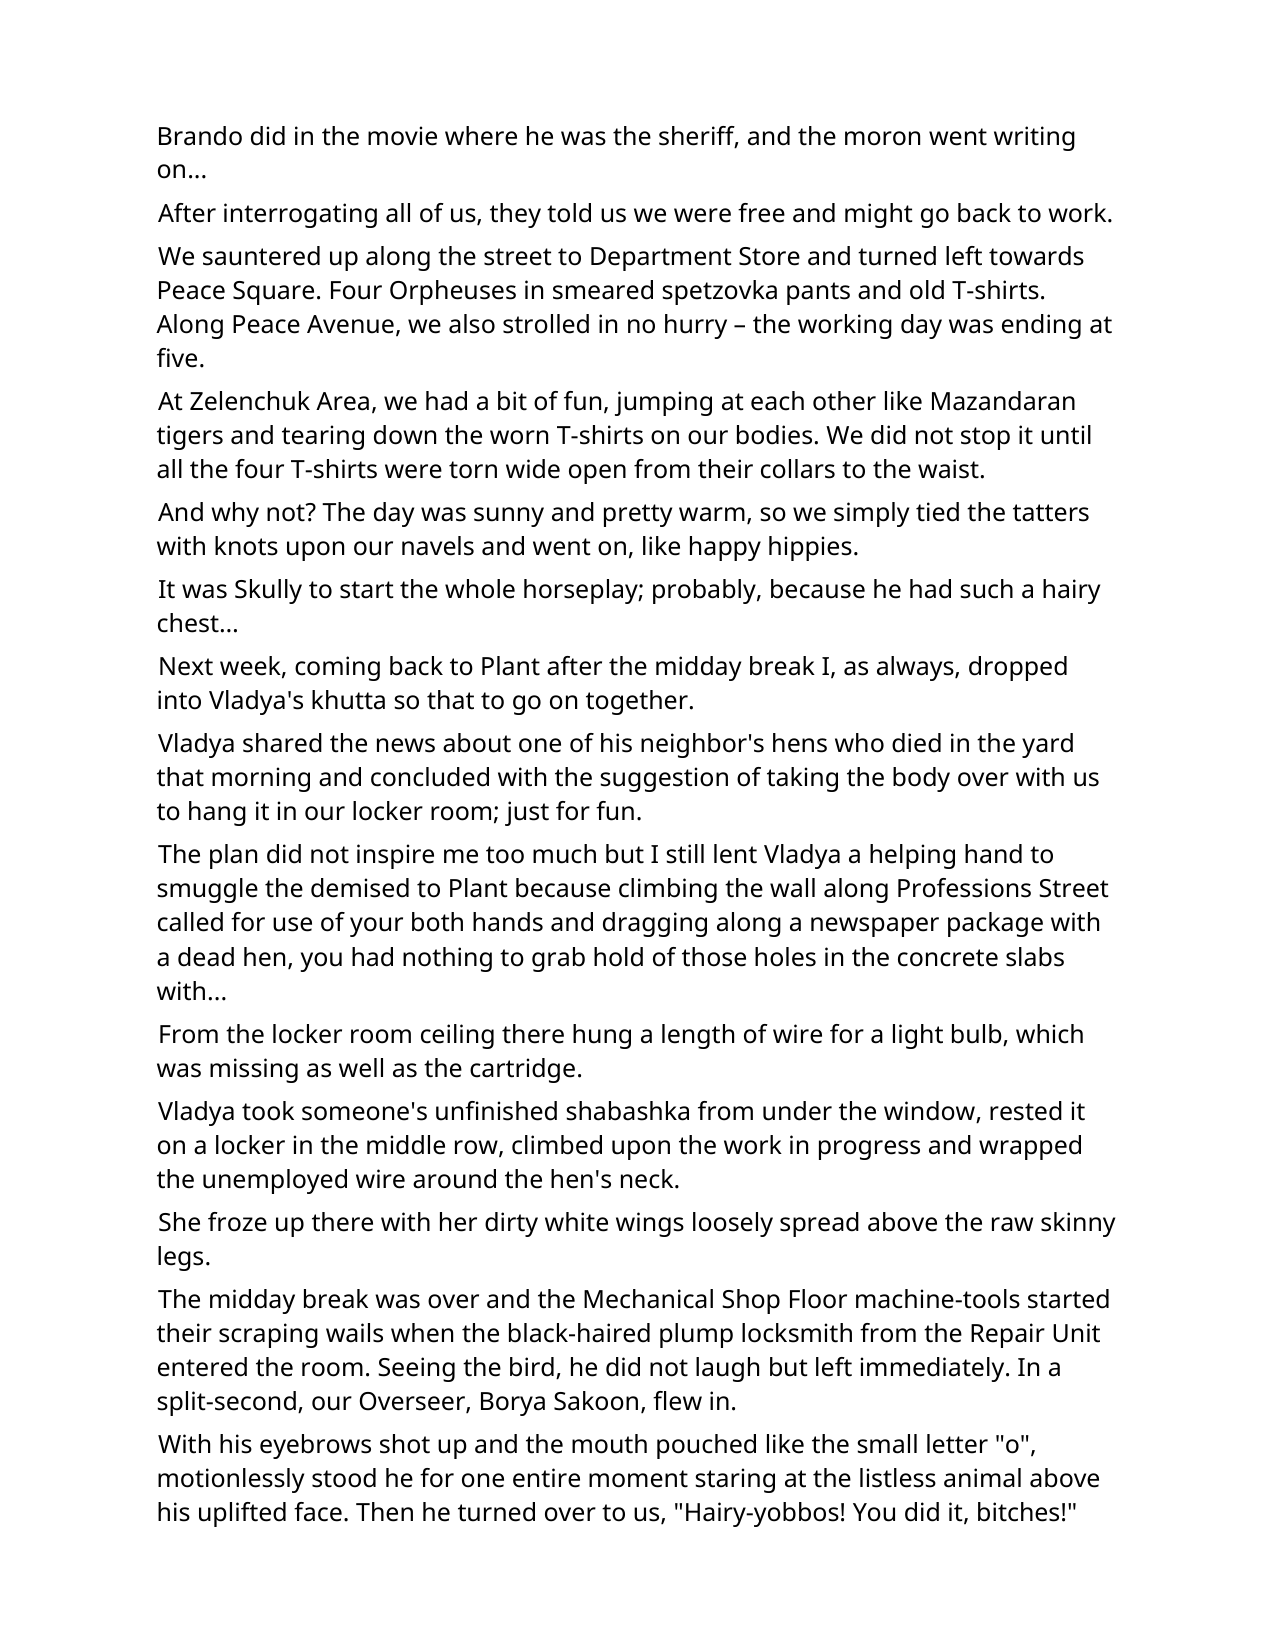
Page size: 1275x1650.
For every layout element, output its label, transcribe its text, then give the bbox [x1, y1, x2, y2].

text It was Skully to start the whole horseplay; probably, because he had such a hairy chest… [156, 572, 1118, 640]
text The midday break was over and the Mechanical Shop Floor machine-tools started their scraping wails when the black-haired plump locksmith from the Repair Unit entered the room. Seeing the bird, he did not laugh but left immediately. In a split-second, our Overseer, Borya Sakoon, flew in. [156, 1282, 1118, 1418]
text Next week, coming back to Plant after the midday break I, as always, dropped into Vladya's khutta so that to go on together. [156, 649, 1118, 717]
text With his eyebrows shot up and the mouth pouched like the small letter "o", motionlessly stood he for one entire moment staring at the listless animal above his uplifted face. Then he turned over to us, "Hairy-yobbos! You did it, bitches!" [156, 1427, 1118, 1529]
text Vladya took someone's unfinished shabashka from under the window, rested it on a locker in the middle row, climbed upon the work in progress and wrapped the unemployed wire around the hen's neck. [156, 1093, 1118, 1196]
text At Zelenchuk Area, we had a bit of fun, jumping at each other like Mazandaran tigers and tearing down the worn T-shirts on our bodies. We did not stop it until all the four T-shirts were torn wide open from their collars to the waist. [156, 383, 1118, 486]
text Vladya shared the news about one of his neighbor's hens who died in the yard that morning and concluded with the suggestion of taking the body over with us to hang it in our locker room; just for fun. [156, 726, 1118, 828]
text Brando did in the movie where he was the sheriff, and the moron went writing on... [156, 118, 1118, 186]
text From the locker room ceiling there hung a length of wire for a light bulb, which was missing as well as the cartridge. [156, 1016, 1118, 1084]
text And why not? The day was sunny and pretty warm, so we simply tied the tatters with knots upon our navels and went on, like happy hippies. [156, 494, 1118, 563]
text After interrogating all of us, they told us we were free and might go back to work. [156, 195, 1118, 229]
text She froze up there with her dirty white wings loosely spread above the raw skinny legs. [156, 1204, 1118, 1273]
text We sauntered up along the street to Department Store and turned left towards Peace Square. Four Orpheuses in smeared spetzovka pants and old T-shirts. Along Peace Avenue, we also strolled in no hurry – the working day was ending at five. [156, 238, 1118, 374]
text The plan did not inspire me too much but I still lent Vladya a helping hand to smuggle the demised to Plant because climbing the wall along Professions Street called for use of your both hands and dragging along a newspaper package with a dead hen, you had nothing to grab hold of those holes in the concrete slabs with... [156, 837, 1118, 1007]
